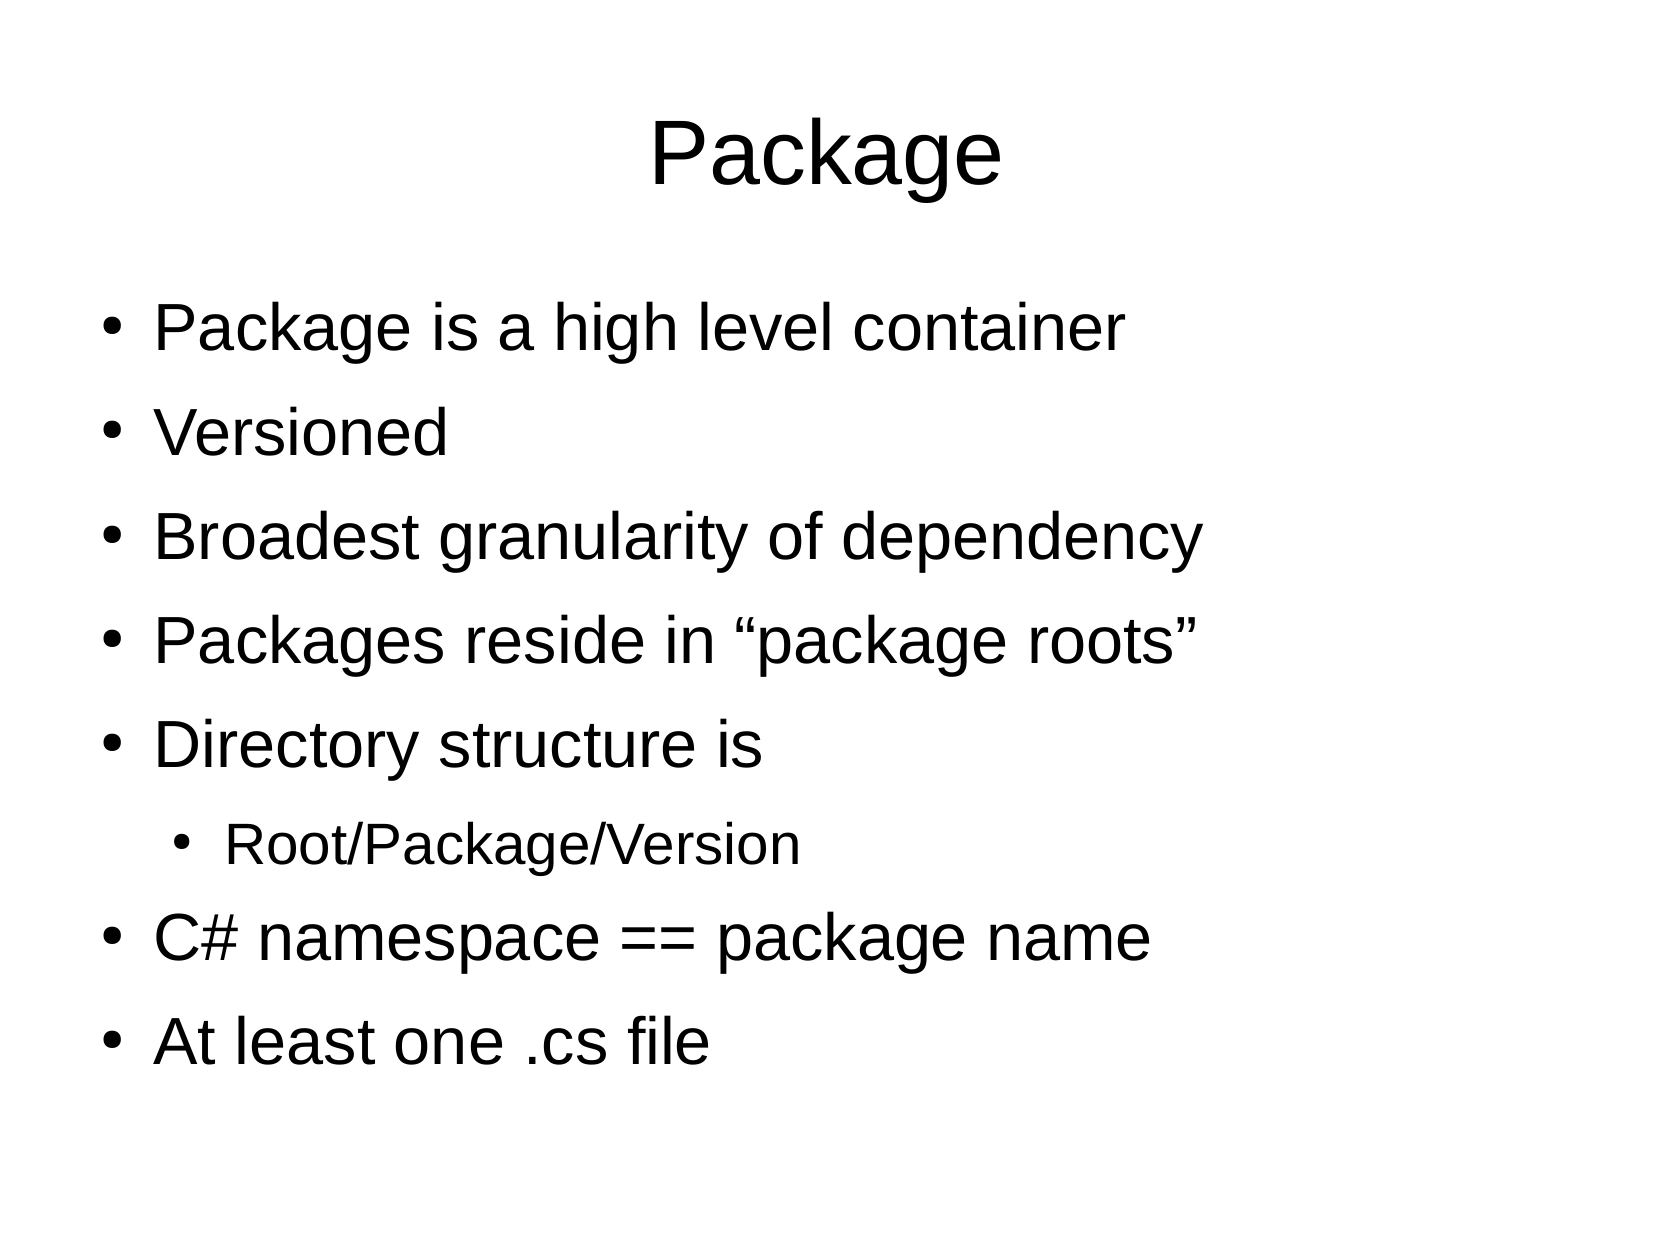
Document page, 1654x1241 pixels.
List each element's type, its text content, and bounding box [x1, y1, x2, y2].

list Package is a high level container Versioned Broadest granularity of dependency Packages reside in “package roots” Directory structure is Root/Package/Version C# namespace == package name At least one .cs file [82, 290, 1571, 1109]
title Package [82, 49, 1571, 257]
